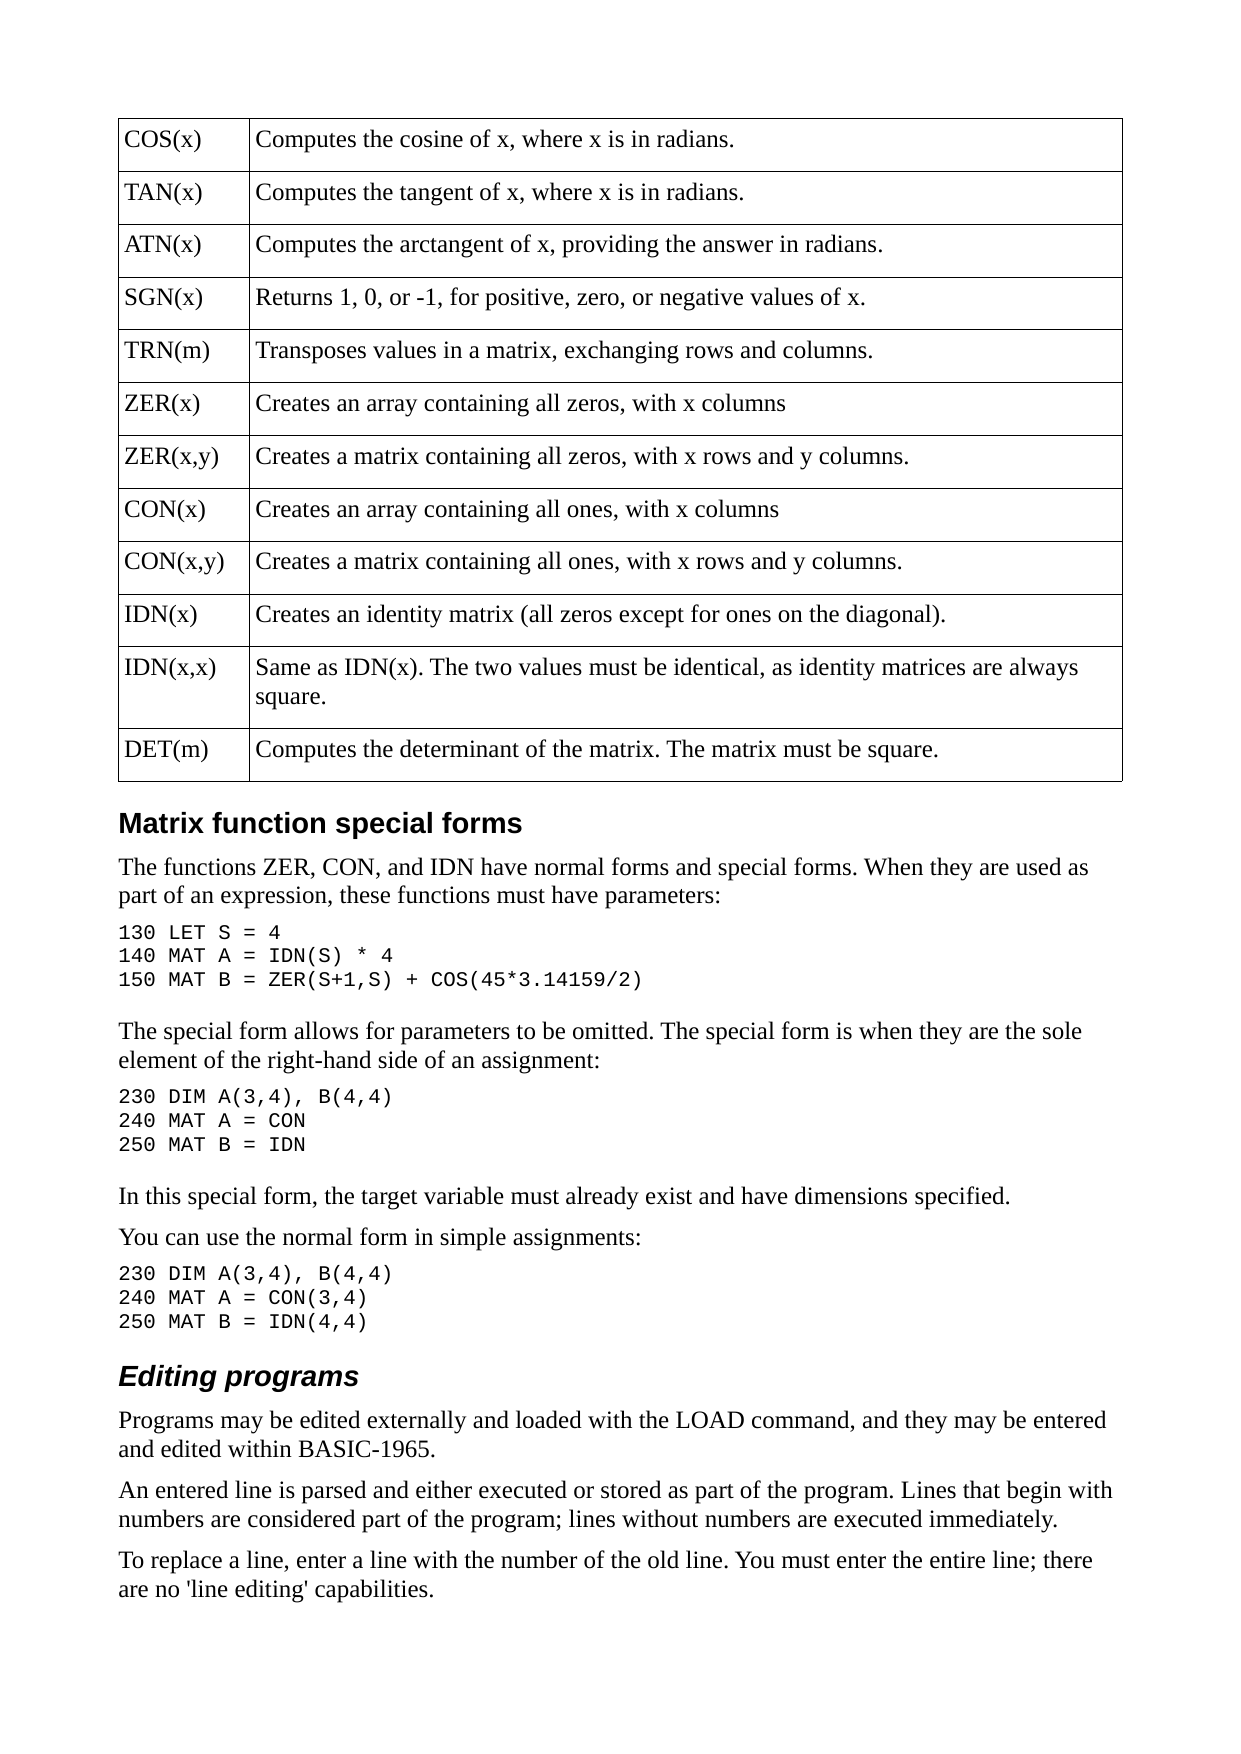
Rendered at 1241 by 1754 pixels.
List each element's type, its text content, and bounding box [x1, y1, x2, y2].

table_cell Creates a matrix containing all zeros, with x rows and y columns. [250, 436, 1122, 488]
table_cell IDN(x,x) [119, 647, 249, 728]
table_cell ATN(x) [119, 225, 249, 277]
table_cell IDN(x) [119, 595, 249, 646]
text An entered line is parsed and either executed or stored as part of the program. Lines that begin with numbers are considered part of the program; lines without numbers are executed immediately. [118, 1475, 1122, 1533]
table_cell Returns 1, 0, or -1, for positive, zero, or negative values of x. [250, 278, 1122, 329]
text 140 MAT A = IDN(S) * 4 [118, 945, 1122, 969]
table_cell Creates an array containing all ones, with x columns [250, 489, 1122, 541]
table_cell COS(x) [119, 119, 249, 171]
text The special form allows for parameters to be omitted. The special form is when they are the sole element of the right-hand side of an assignment: [118, 1016, 1122, 1074]
text In this special form, the target variable must already exist and have dimensions specified. [118, 1181, 1122, 1210]
text 230 DIM A(3,4), B(4,4) [118, 1086, 1122, 1110]
table_cell Creates an array containing all zeros, with x columns [250, 383, 1122, 435]
table_cell Same as IDN(x). The two values must be identical, as identity matrices are always square. [250, 647, 1122, 728]
table_cell Computes the determinant of the matrix. The matrix must be square. [250, 729, 1122, 781]
subtitle Matrix function special forms [118, 806, 1122, 839]
table_cell SGN(x) [119, 278, 249, 329]
text 150 MAT B = ZER(S+1,S) + COS(45*3.14159/2) [118, 969, 1122, 993]
subtitle Editing programs [118, 1359, 1122, 1393]
table_cell Computes the tangent of x, where x is in radians. [250, 172, 1122, 224]
table_cell ZER(x,y) [119, 436, 249, 488]
text Programs may be edited externally and loaded with the LOAD command, and they may be entered and edited within BASIC-1965. [118, 1405, 1122, 1463]
table_cell Computes the cosine of x, where x is in radians. [250, 119, 1122, 171]
text You can use the normal form in simple assignments: [118, 1222, 1122, 1251]
text 250 MAT B = IDN [118, 1134, 1122, 1157]
table_cell Transposes values in a matrix, exchanging rows and columns. [250, 330, 1122, 382]
text The functions ZER, CON, and IDN have normal forms and special forms. When they are used as part of an expression, these functions must have parameters: [118, 852, 1122, 909]
text 250 MAT B = IDN(4,4) [118, 1311, 1122, 1334]
table_cell Creates a matrix containing all ones, with x rows and y columns. [250, 542, 1122, 593]
text 130 LET S = 4 [118, 922, 1122, 945]
table_cell Computes the arctangent of x, providing the answer in radians. [250, 225, 1122, 277]
table_cell TAN(x) [119, 172, 249, 224]
table_cell CON(x,y) [119, 542, 249, 593]
table_cell DET(m) [119, 729, 249, 781]
text To replace a line, enter a line with the number of the old line. You must enter the entire line; there are no 'line editing' capabilities. [118, 1545, 1122, 1603]
table_cell CON(x) [119, 489, 249, 541]
text 240 MAT A = CON [118, 1110, 1122, 1134]
table_cell Creates an identity matrix (all zeros except for ones on the diagonal). [250, 595, 1122, 646]
text 230 DIM A(3,4), B(4,4) [118, 1263, 1122, 1287]
text 240 MAT A = CON(3,4) [118, 1287, 1122, 1311]
table_cell TRN(m) [119, 330, 249, 382]
table_cell ZER(x) [119, 383, 249, 435]
